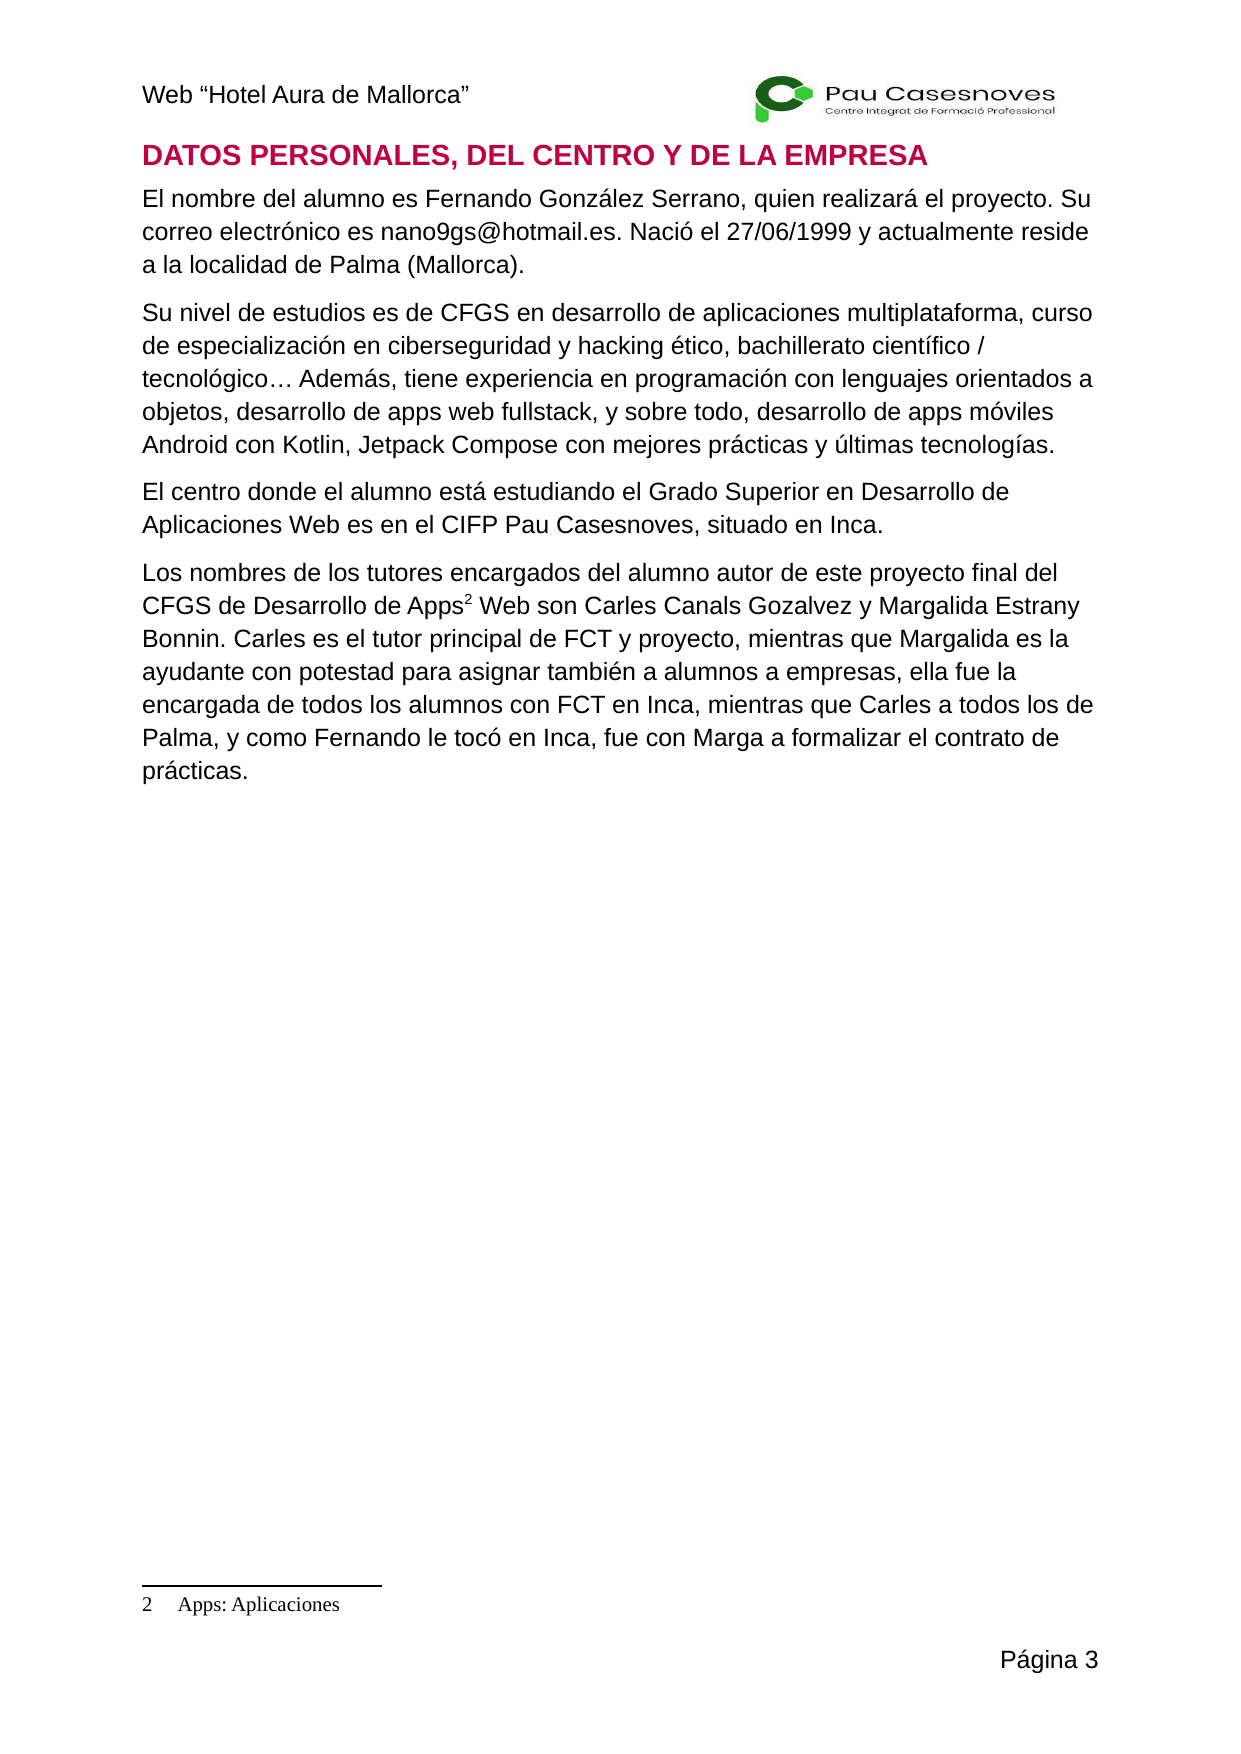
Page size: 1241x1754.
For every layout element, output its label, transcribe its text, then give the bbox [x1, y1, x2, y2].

text El nombre del alumno es Fernando González Serrano, quien realizará el proyecto. Su correo electrónico es nano9gs@hotmail.es. Nació el 27/06/1999 y actualmente reside a la localidad de Palma (Mallorca). [142, 184, 1098, 279]
picture [748, 72, 1075, 127]
text Los nombres de los tutores encargados del alumno autor de este proyecto final del CFGS de Desarrollo de Apps Web son Carles Canals Gozalvez y Margalida Estrany Bonnin. Carles es el tutor principal de FCT y proyecto, mientras que Margalida es la ayudante con potestad para asignar también a alumnos a empresas, ella fue la encargada de todos los alumnos con FCT en Inca, mientras que Carles a todos los de Palma, y como Fernando le tocó en Inca, fue con Marga a formalizar el contrato de prácticas. [142, 558, 1098, 785]
text DATOS PERSONALES, DEL CENTRO Y DE LA EMPRESA [142, 138, 1098, 171]
text El centro donde el alumno está estudiando el Grado Superior en Desarrollo de Aplicaciones Web es en el CIFP Pau Casesnoves, situado en Inca. [142, 477, 1098, 539]
text Apps: Aplicaciones [142, 1592, 1098, 1616]
text Su nivel de estudios es de CFGS en desarrollo de aplicaciones multiplataforma, curso de especialización en ciberseguridad y hacking ético, bachillerato científico / tecnológico… Además, tiene experiencia en programación con lenguajes orientados a objetos, desarrollo de apps web fullstack, y sobre todo, desarrollo de apps móviles Android con Kotlin, Jetpack Compose con mejores prácticas y últimas tecnologías. [142, 298, 1098, 458]
